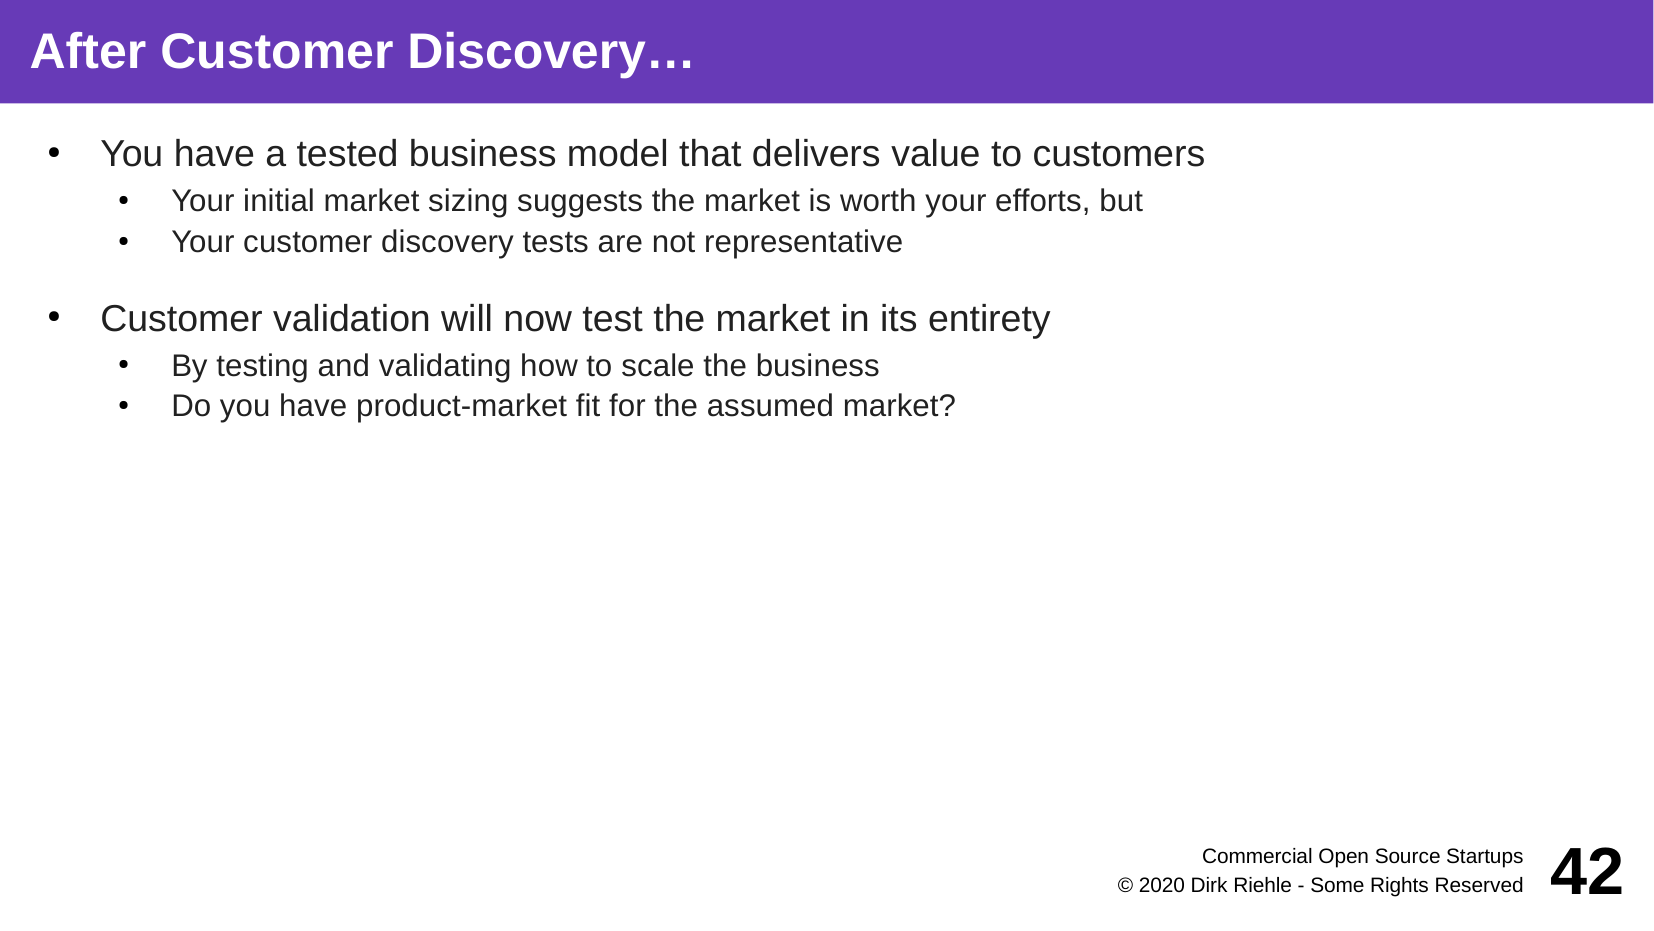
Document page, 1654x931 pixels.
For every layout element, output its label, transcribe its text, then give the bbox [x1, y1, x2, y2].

title After Customer Discovery… [0, 0, 1654, 104]
list You have a tested business model that delivers value to customers Your initial market sizing suggests the market is worth your efforts, but Your customer discovery tests are not representative Customer validation will now test the market in its entirety By testing and validating how to scale the business Do you have product-market fit for the assumed market? [29, 132, 1625, 813]
